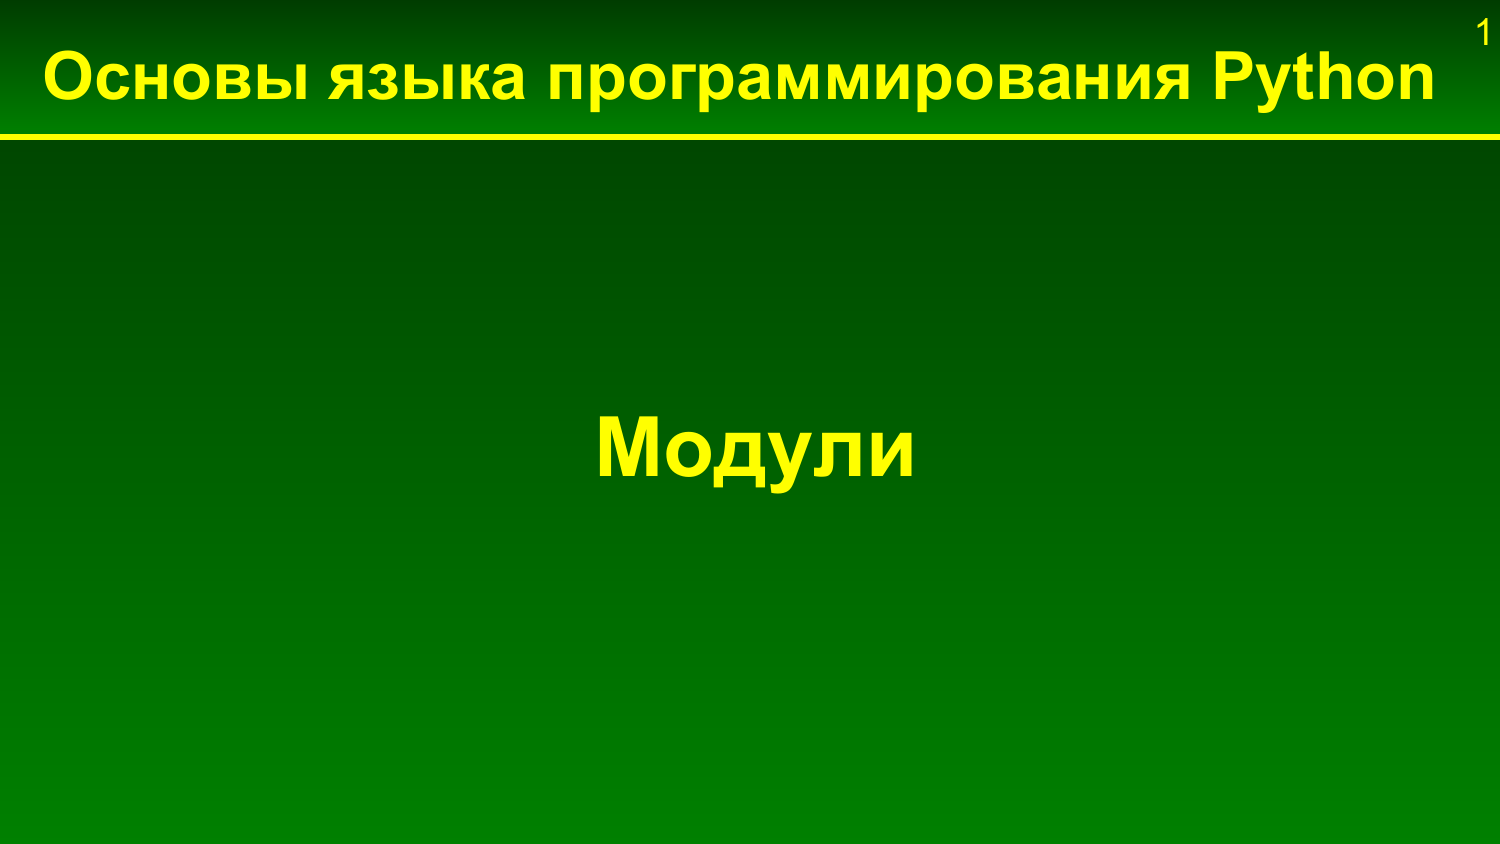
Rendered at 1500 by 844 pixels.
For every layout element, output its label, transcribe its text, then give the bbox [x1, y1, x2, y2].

text_box Основы языка программирования Python [16, 25, 1465, 121]
text_box Модули [35, 383, 1477, 502]
